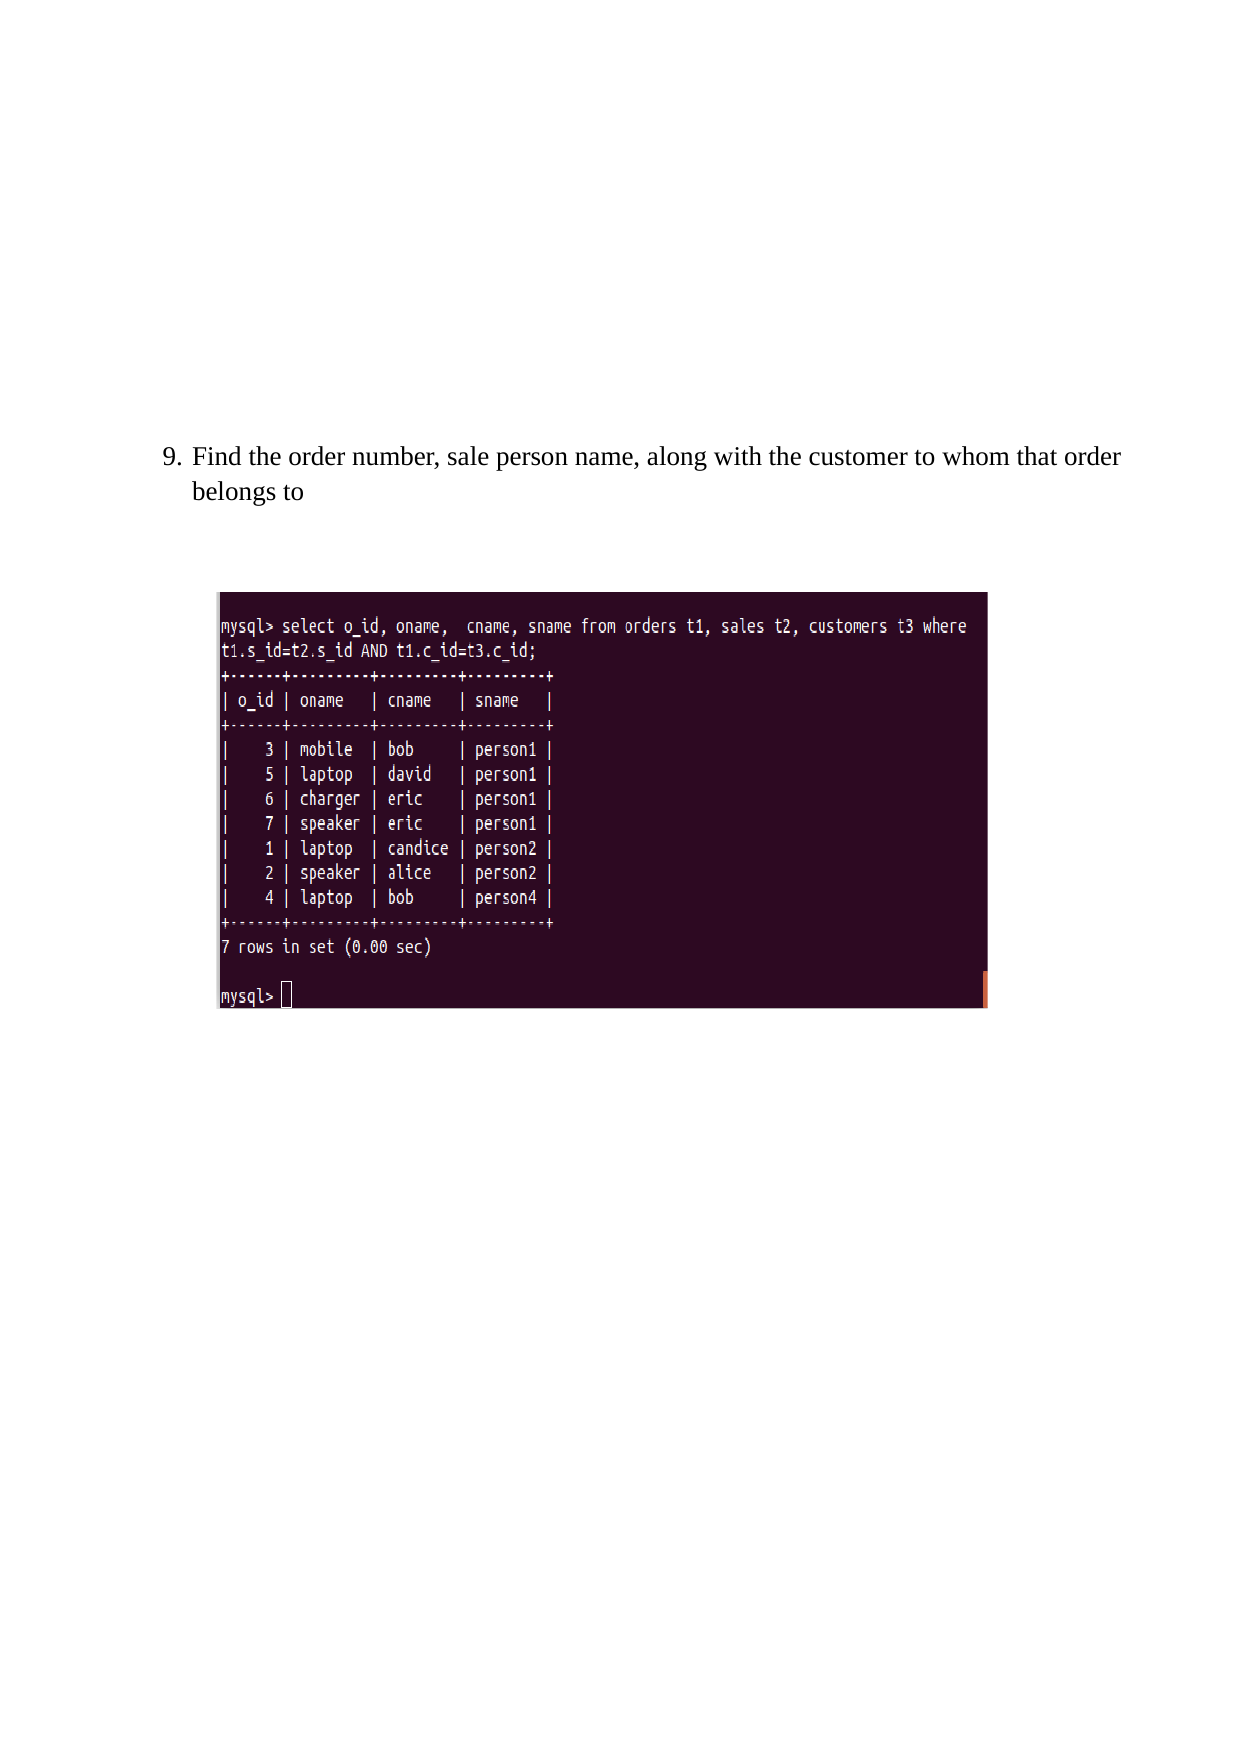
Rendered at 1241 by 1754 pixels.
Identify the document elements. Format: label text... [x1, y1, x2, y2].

list Find the order number, sale person name, along with the customer to whom that order belongs to [162, 440, 1122, 507]
picture [216, 592, 988, 1009]
